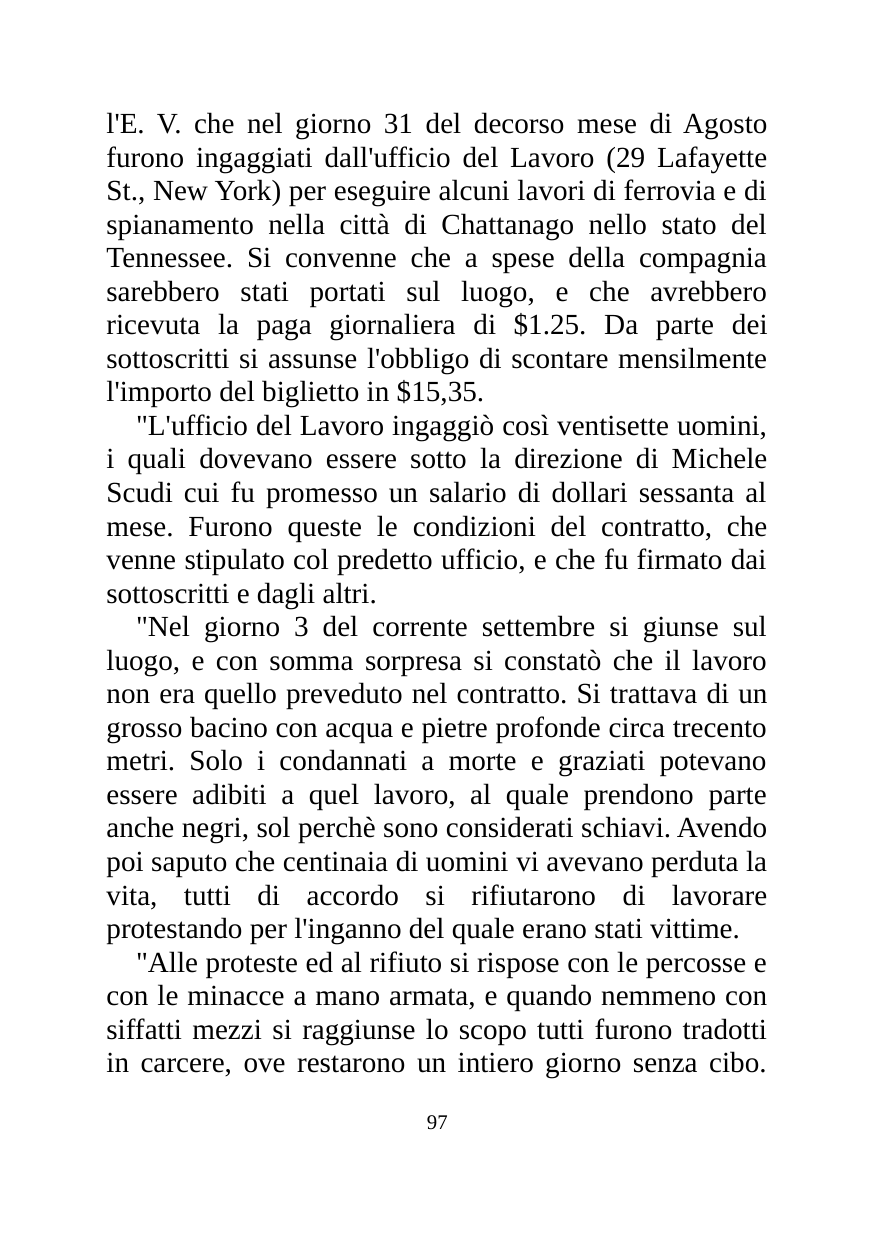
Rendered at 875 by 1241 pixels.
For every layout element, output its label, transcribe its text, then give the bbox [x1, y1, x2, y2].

text "Alle proteste ed al rifiuto si rispose con le percosse e con le minacce a mano armata, e quando nemmeno con siffatti mezzi si raggiunse lo scopo tutti furono tradotti in carcere, ove restarono un intiero giorno senza cibo. [106, 945, 768, 1079]
text "Nel giorno 3 del corrente settembre si giunse sul luogo, e con somma sorpresa si constatò che il lavoro non era quello preveduto nel contratto. Si trattava di un grosso bacino con acqua e pietre profonde circa trecento metri. Solo i condannati a morte e graziati potevano essere adibiti a quel lavoro, al quale prendono parte anche negri, sol perchè sono considerati schiavi. Avendo poi saputo che centinaia di uomini vi avevano perduta la vita, tutti di accordo si rifiutarono di lavorare protestando per l'inganno del quale erano stati vittime. [106, 609, 768, 945]
text "L'ufficio del Lavoro ingaggiò così ventisette uomini, i quali dovevano essere sotto la direzione di Michele Scudi cui fu promesso un salario di dollari sessanta al mese. Furono queste le condizioni del contratto, che venne stipulato col predetto ufficio, e che fu firmato dai sottoscritti e dagli altri. [106, 408, 768, 609]
text l'E. V. che nel giorno 31 del decorso mese di Agosto furono ingaggiati dall'ufficio del Lavoro (29 Lafayette St., New York) per eseguire alcuni lavori di ferrovia e di spianamento nella città di Chattanago nello stato del Tennessee. Si convenne che a spese della compagnia sarebbero stati portati sul luogo, e che avrebbero ricevuta la paga giornaliera di $1.25. Da parte dei sottoscritti si assunse l'obbligo di scontare mensilmente l'importo del biglietto in $15,35. [106, 106, 768, 408]
